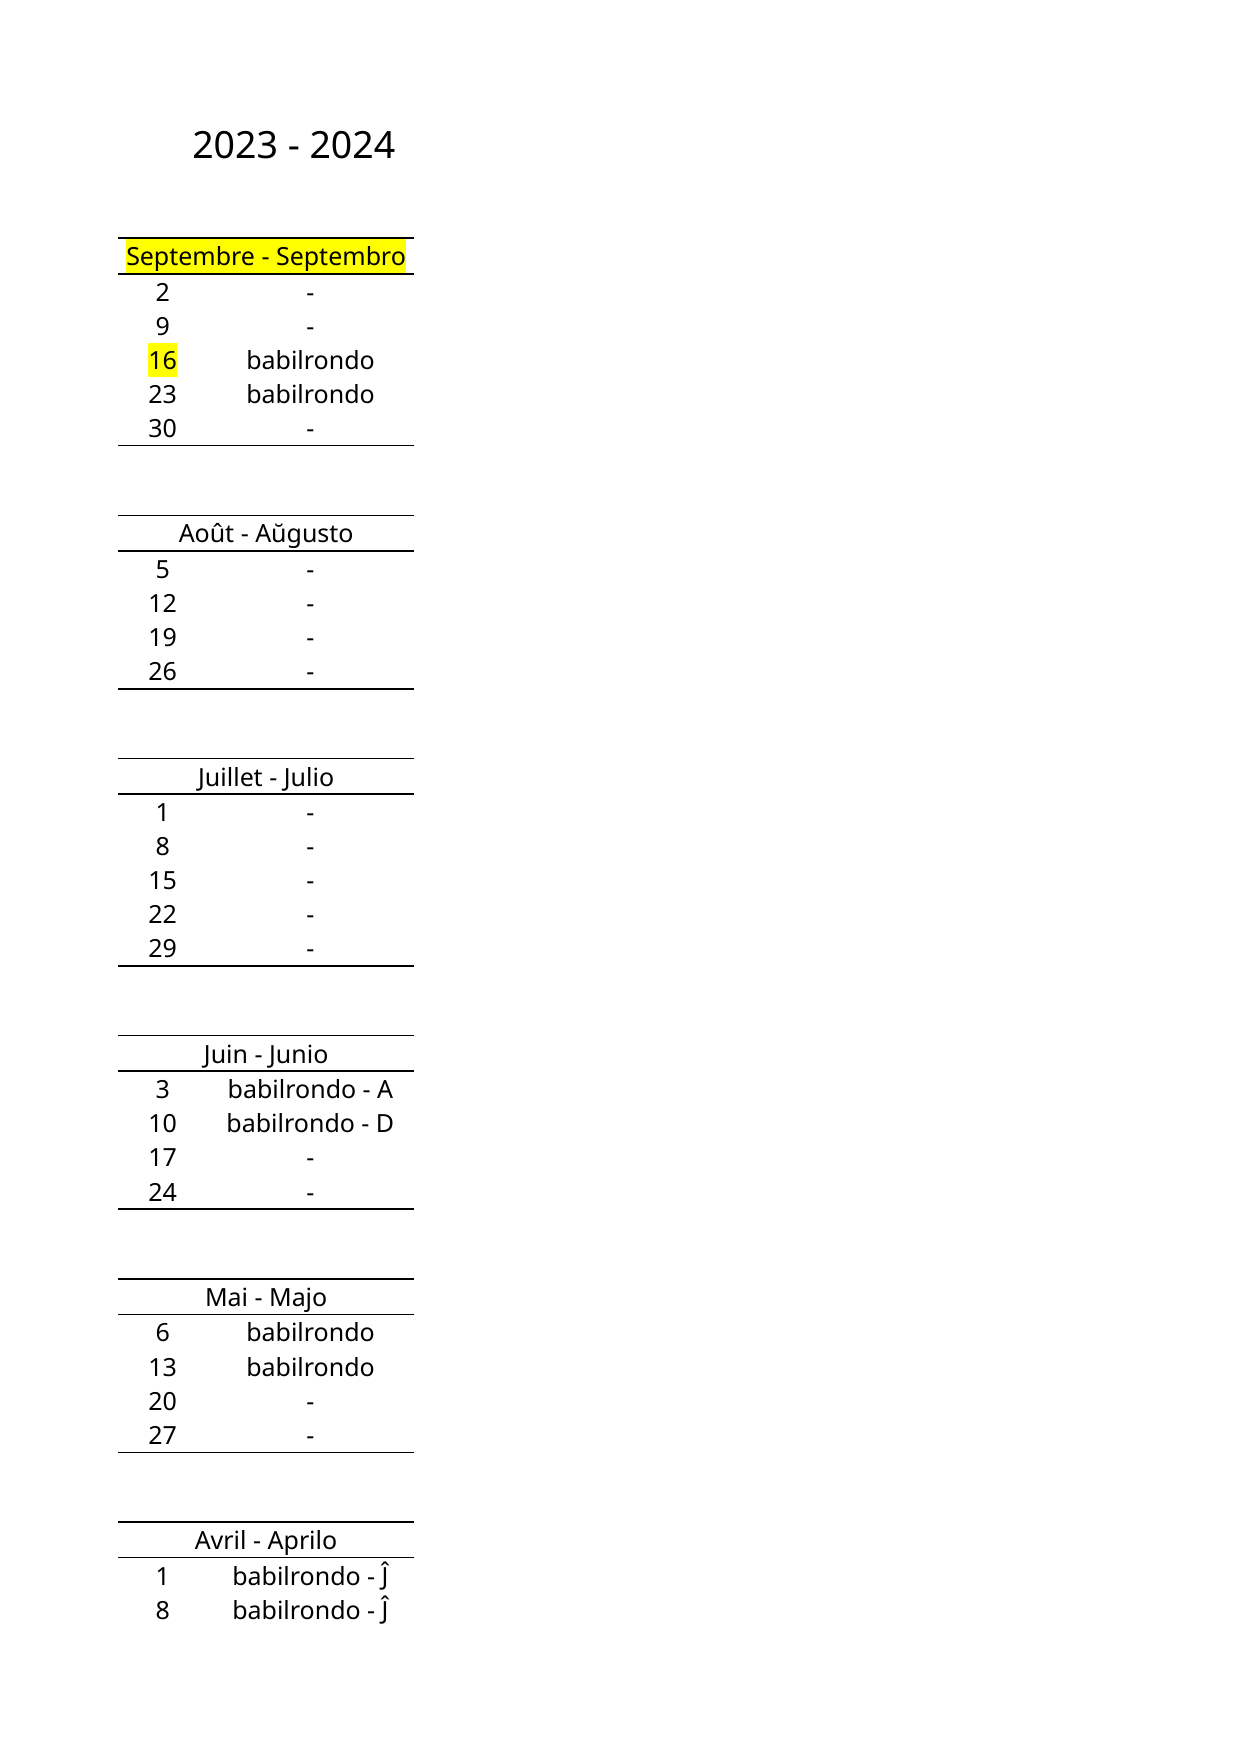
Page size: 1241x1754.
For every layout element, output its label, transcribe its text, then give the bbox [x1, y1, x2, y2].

table_cell - [207, 897, 414, 931]
table_cell 23 [118, 377, 207, 411]
table_cell - [207, 552, 414, 586]
table_header Mai - Majo [118, 1280, 414, 1313]
table_cell 15 [118, 863, 207, 897]
table_cell 30 [118, 411, 207, 445]
table_header Juin - Junio [118, 1036, 414, 1070]
table_cell 16 [118, 343, 207, 377]
table_cell 9 [118, 309, 207, 343]
table_cell 3 [118, 1072, 207, 1106]
table_cell - [207, 411, 414, 445]
table_cell 1 [118, 795, 207, 829]
table_cell - [207, 309, 414, 343]
table_cell - [207, 795, 414, 829]
table_cell - [207, 275, 414, 308]
table_cell - [207, 829, 414, 863]
table_cell 29 [118, 931, 207, 965]
table_cell 17 [118, 1140, 207, 1174]
table_cell 26 [118, 654, 207, 688]
table_header Août - Aŭgusto [118, 516, 414, 550]
table_cell babilrondo [207, 343, 414, 377]
table_cell babilrondo [207, 1349, 414, 1383]
table_cell 8 [118, 1592, 207, 1626]
table_cell 5 [118, 552, 207, 586]
table_cell - [207, 1383, 414, 1417]
table_cell babilrondo [207, 1315, 414, 1349]
table_cell - [207, 1417, 414, 1451]
table_cell - [207, 620, 414, 654]
table_cell 12 [118, 586, 207, 620]
table_header Septembre - Septembro [118, 239, 414, 273]
table_header Avril - Aprilo [118, 1523, 414, 1557]
table_cell 22 [118, 897, 207, 931]
table_cell babilrondo - Ĵ [207, 1558, 414, 1592]
table_cell - [207, 863, 414, 897]
table_cell - [207, 1174, 414, 1208]
table_cell babilrondo - A [207, 1072, 414, 1106]
table_cell 19 [118, 620, 207, 654]
table_cell 1 [118, 1558, 207, 1592]
table_cell 10 [118, 1106, 207, 1140]
table_cell 20 [118, 1383, 207, 1417]
table_cell babilrondo - D [207, 1106, 414, 1140]
table_cell - [207, 931, 414, 965]
table_cell babilrondo - Ĵ [207, 1592, 414, 1626]
table_cell 24 [118, 1174, 207, 1208]
table_header Juillet - Julio [118, 759, 414, 793]
table_cell - [207, 1140, 414, 1174]
table_cell 6 [118, 1315, 207, 1349]
table_cell - [207, 654, 414, 688]
table_cell 8 [118, 829, 207, 863]
text 2023 - 2024 [118, 118, 1122, 169]
table_cell - [207, 586, 414, 620]
table_cell babilrondo [207, 377, 414, 411]
table_cell 2 [118, 275, 207, 308]
table_cell 13 [118, 1349, 207, 1383]
table_cell 27 [118, 1417, 207, 1451]
